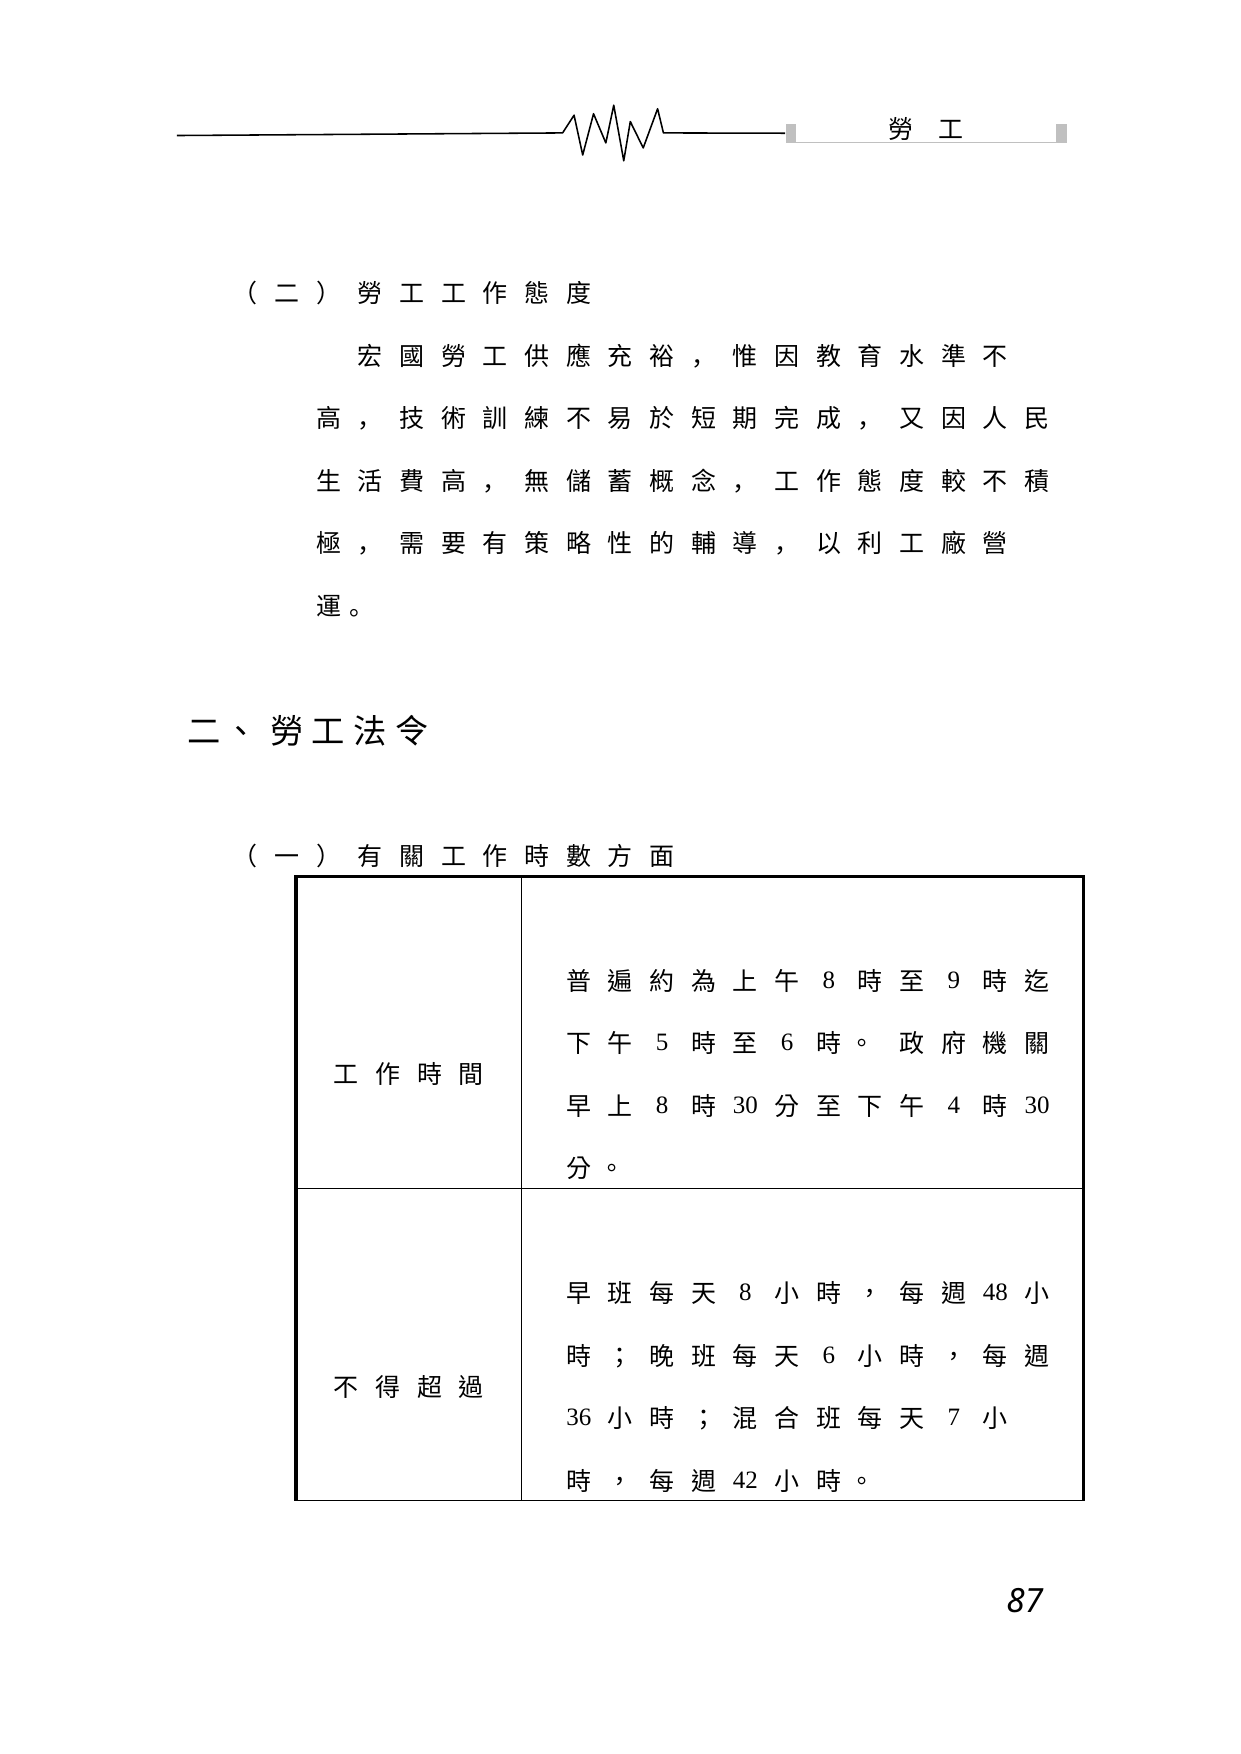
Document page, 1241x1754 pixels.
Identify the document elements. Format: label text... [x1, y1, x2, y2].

text 二、勞工法令 [183, 688, 1058, 750]
text （一）有關工作時數方面 [207, 813, 1058, 875]
text 宏國勞工供應充裕，惟因教育水準不高，技術訓練不易於短期完成，又因人民生活費高，無儲蓄概念，工作態度較不積極，需要有策略性的輔導，以利工廠營運。 [281, 313, 1058, 625]
table_cell 早班每天8小時，每週48小時；晚班每天6小時，每週36小時；混合班每天7小時，每週42小時。 [522, 1189, 1082, 1500]
table_header 工作時間 [298, 878, 521, 1188]
table_header 普遍約為上午8時至9時迄下午5時至6時。政府機關早上8時30分至下午4時30分。 [522, 878, 1082, 1188]
text （二）勞工工作態度 [207, 250, 1058, 313]
table_cell 不得超過 [298, 1189, 521, 1500]
